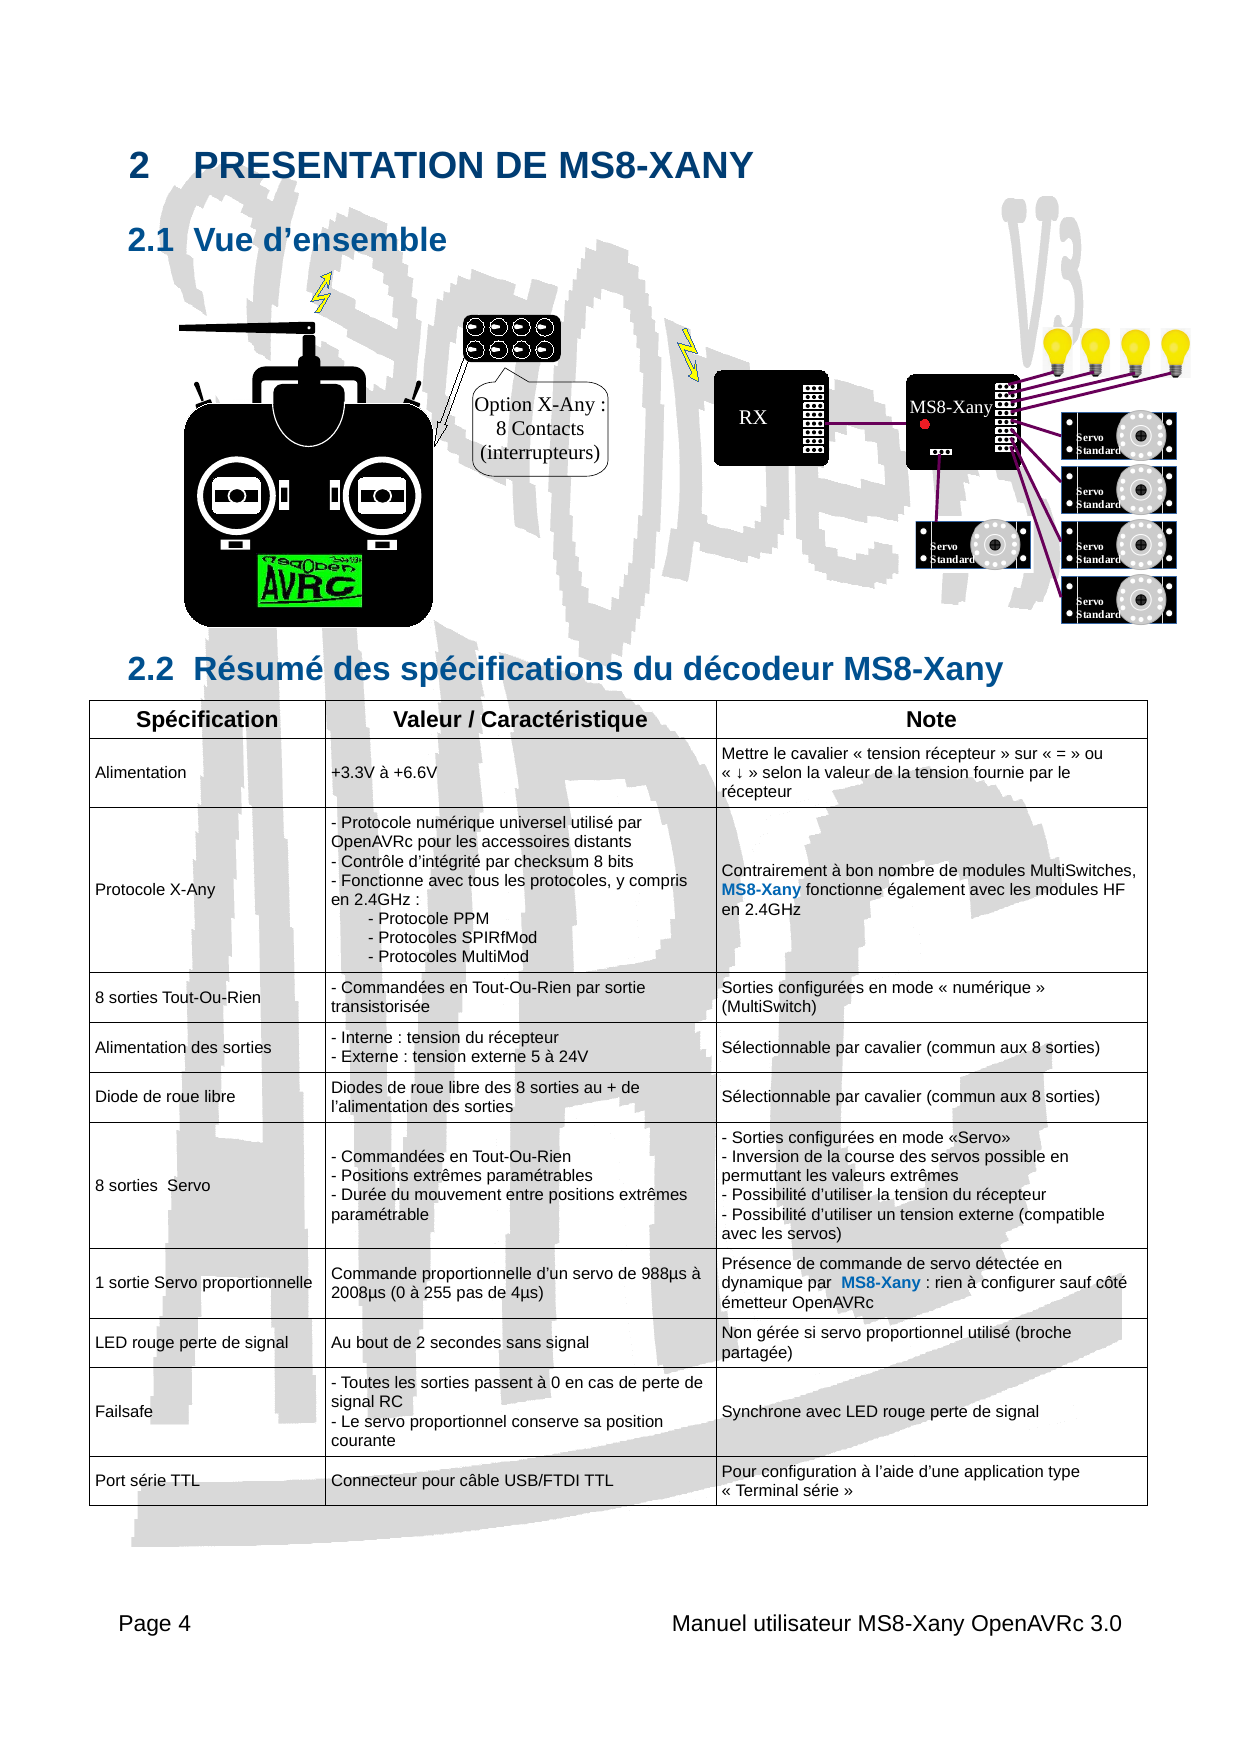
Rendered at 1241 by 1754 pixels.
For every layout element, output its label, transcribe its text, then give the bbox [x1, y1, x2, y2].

subtitle Vue d’ensemble [118, 220, 1122, 259]
subtitle Résumé des spécifications du décodeur MS8-Xany [118, 649, 1122, 688]
table_cell Port série TTL [90, 1457, 325, 1505]
table_cell LED rouge perte de signal [90, 1319, 325, 1367]
table_cell Commande proportionnelle d’un servo de 988µs à 2008µs (0 à 255 pas de 4µs) [326, 1249, 716, 1317]
table_cell Présence de commande de servo détectée en dynamique par MS8-Xany : rien à configurer sauf côté émetteur OpenAVRc [717, 1249, 1147, 1317]
table_cell Mettre le cavalier « tension récepteur » sur « = » ou « ↓ » selon la valeur de la tension fournie par le récepteur [717, 739, 1147, 807]
table_cell - Commandées en Tout-Ou-Rien - Positions extrêmes paramétrables - Durée du mouvement entre positions extrêmes paramétrable [326, 1123, 716, 1248]
table_cell Non gérée si servo proportionnel utilisé (broche partagée) [717, 1319, 1147, 1367]
table_header Note [717, 701, 1147, 738]
picture [1042, 327, 1073, 377]
table_cell - Protocole numérique universel utilisé par OpenAVRc pour les accessoires distants - Contrôle d’intégrité par checksum 8 bits - Fonctionne avec tous les protocoles, y compris en 2.4GHz : - Protocole PPM - Protocoles SPIRfMod - Protocoles MultiMod [326, 808, 716, 972]
table_cell Au bout de 2 secondes sans signal [326, 1319, 716, 1367]
picture [915, 516, 1034, 573]
table_cell Connecteur pour câble USB/FTDI TTL [326, 1457, 716, 1505]
table_header Spécification [90, 701, 325, 738]
picture [1061, 407, 1180, 628]
picture [1120, 328, 1151, 378]
subtitle PRESENTATION DE MS8-XANY [118, 143, 1122, 187]
picture [1160, 328, 1191, 378]
table_cell Sorties configurées en mode « numérique » (MultiSwitch) [717, 973, 1147, 1022]
table_cell 1 sortie Servo proportionnelle [90, 1249, 325, 1317]
table_cell 8 sorties Servo [90, 1123, 325, 1248]
table_cell Pour configuration à l’aide d’une application type « Terminal série » [717, 1457, 1147, 1505]
table_cell Diodes de roue libre des 8 sorties au + de l’alimentation des sorties [326, 1073, 716, 1122]
table_cell Alimentation [90, 739, 325, 807]
table_cell Synchrone avec LED rouge perte de signal [717, 1368, 1147, 1456]
table_cell 8 sorties Tout-Ou-Rien [90, 973, 325, 1022]
table_cell Protocole X-Any [90, 808, 325, 972]
picture [256, 553, 363, 608]
table_cell Sélectionnable par cavalier (commun aux 8 sorties) [717, 1073, 1147, 1122]
table_cell - Sorties configurées en mode «Servo» - Inversion de la course des servos possible en permuttant les valeurs extrêmes - Possibilité d’utiliser la tension du récepteur - Possibilité d’utiliser un tension externe (compatible avec les servos) [717, 1123, 1147, 1248]
table_cell Contrairement à bon nombre de modules MultiSwitches, MS8-Xany fonctionne également avec les modules HF en 2.4GHz [717, 808, 1147, 972]
table_cell - Interne : tension du récepteur - Externe : tension externe 5 à 24V [326, 1023, 716, 1072]
table_cell Sélectionnable par cavalier (commun aux 8 sorties) [717, 1023, 1147, 1072]
table_header Valeur / Caractéristique [326, 701, 716, 738]
picture [1080, 328, 1111, 377]
table_cell - Commandées en Tout-Ou-Rien par sortie transistorisée [326, 973, 716, 1022]
table_cell - Toutes les sorties passent à 0 en cas de perte de signal RC - Le servo proportionnel conserve sa position courante [326, 1368, 716, 1456]
table_cell Alimentation des sorties [90, 1023, 325, 1072]
table_cell Diode de roue libre [90, 1073, 325, 1122]
table_cell +3.3V à +6.6V [326, 739, 716, 807]
table_cell Failsafe [90, 1368, 325, 1456]
